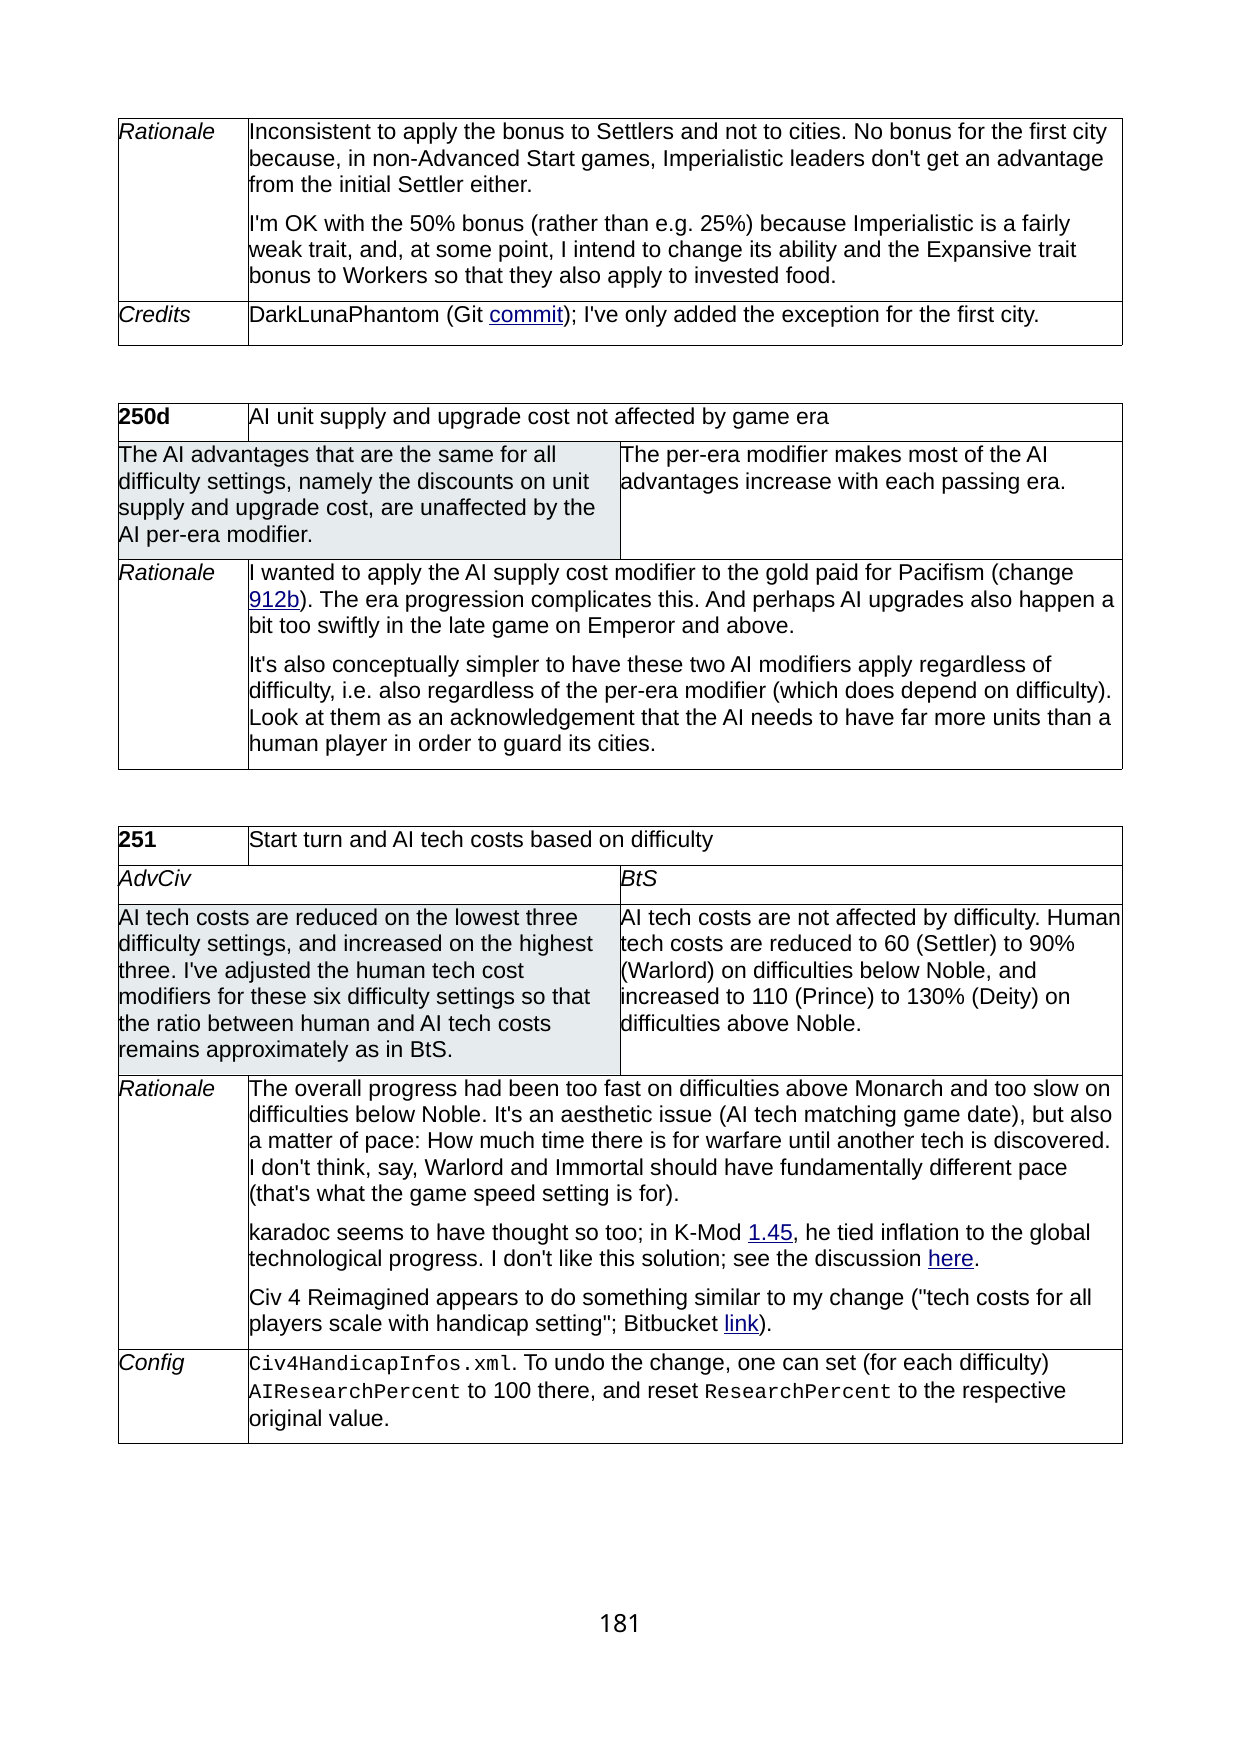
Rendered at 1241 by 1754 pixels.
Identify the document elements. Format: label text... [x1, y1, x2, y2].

table_cell Inconsistent to apply the bonus to Settlers and not to cities. No bonus for the first city because, in non-Advanced Start games, Imperialistic leaders don't get an advantage from the initial Settler either. I'm OK with the 50% bonus (rather than e.g. 25%) because Imperialistic is a fairly weak trait, and, at some point, I intend to change its ability and the Expansive trait bonus to Workers so that they also apply to invested food. [249, 119, 1122, 301]
table_cell The overall progress had been too fast on difficulties above Monarch and too slow on difficulties below Noble. It's an aesthetic issue (AI tech matching game date), but also a matter of pace: How much time there is for warfare until another tech is discovered. I don't think, say, Warlord and Immortal should have fundamentally different pace (that's what the game speed setting is for). karadoc seems to have thought so too; in K-Mod 1.45, he tied inflation to the global technological progress. I don't like this solution; see the discussion here. Civ 4 Reimagined appears to do something similar to my change ("tech costs for all players scale with handicap setting"; Bitbucket link). [249, 1076, 1122, 1349]
table_cell Rationale [119, 1076, 248, 1349]
table_cell Credits [119, 302, 248, 345]
table_cell DarkLunaPhantom (Git commit); I've only added the exception for the first city. [249, 302, 1122, 345]
table_header 251 [119, 827, 248, 865]
table_cell Rationale [119, 560, 248, 769]
table_header 250d [119, 404, 248, 441]
table_cell Civ4HandicapInfos.xml. To undo the change, one can set (for each difficulty) AIResearchPercent to 100 there, and reset ResearchPercent to the respective original value. [249, 1350, 1122, 1443]
table_cell The per-era modifier makes most of the AI advantages increase with each passing era. [621, 442, 1122, 559]
table_cell Rationale [119, 119, 248, 301]
table_cell BtS [621, 866, 1122, 904]
table_cell I wanted to apply the AI supply cost modifier to the gold paid for Pacifism (change 912b). The era progression complicates this. And perhaps AI upgrades also happen a bit too swiftly in the late game on Emperor and above. It's also conceptually simpler to have these two AI modifiers apply regardless of difficulty, i.e. also regardless of the per-era modifier (which does depend on difficulty). Look at them as an acknowledgement that the AI needs to have far more units than a human player in order to guard its cities. [249, 560, 1122, 769]
table_header Start turn and AI tech costs based on difficulty [249, 827, 1122, 865]
table_cell AI tech costs are reduced on the lowest three difficulty settings, and increased on the highest three. I've adjusted the human tech cost modifiers for these six difficulty settings so that the ratio between human and AI tech costs remains approximately as in BtS. [119, 905, 620, 1074]
table_cell AdvCiv [119, 866, 620, 904]
table_cell Config [119, 1350, 248, 1443]
table_cell AI tech costs are not affected by difficulty. Human tech costs are reduced to 60 (Settler) to 90% (Warlord) on difficulties below Noble, and increased to 110 (Prince) to 130% (Deity) on difficulties above Noble. [621, 905, 1122, 1074]
table_cell The AI advantages that are the same for all difficulty settings, namely the discounts on unit supply and upgrade cost, are unaffected by the AI per-era modifier. [119, 442, 620, 559]
table_header AI unit supply and upgrade cost not affected by game era [249, 404, 1122, 441]
